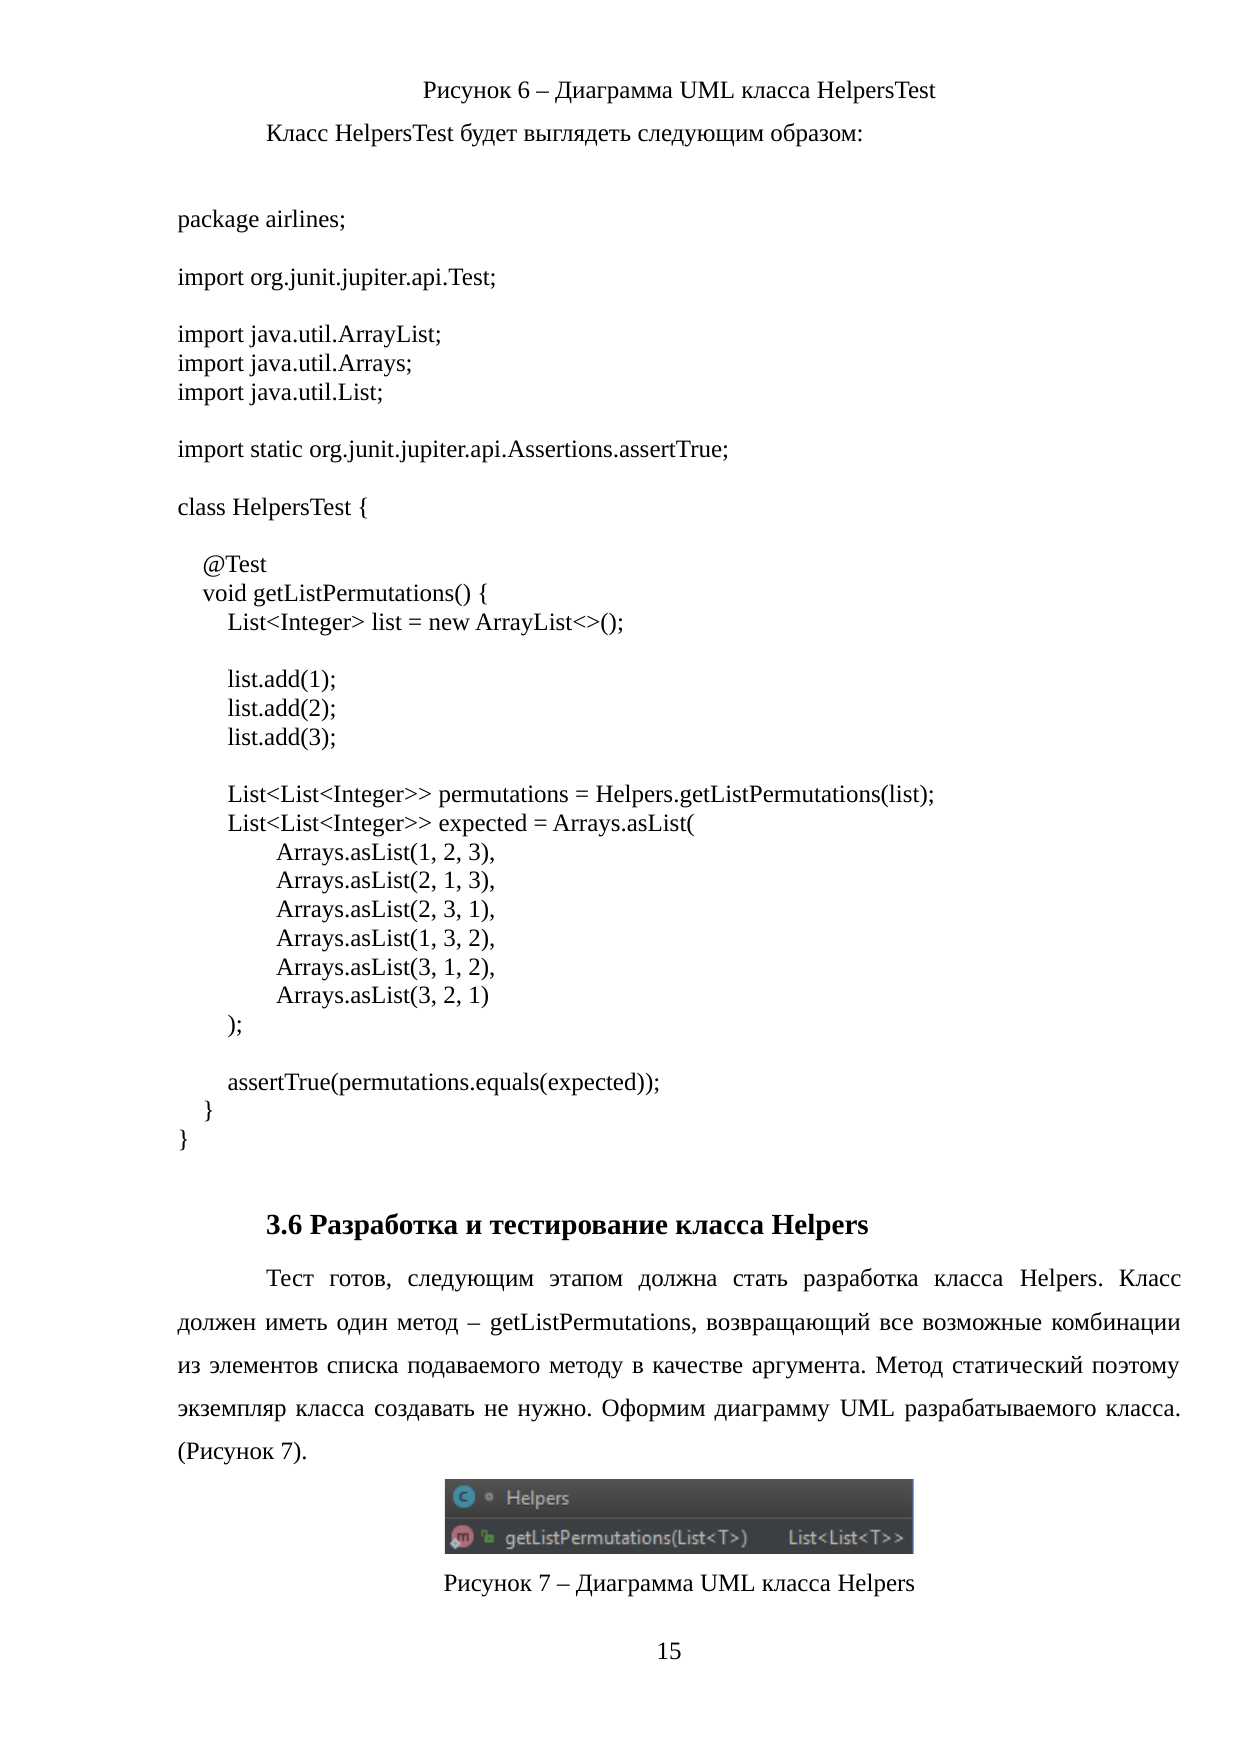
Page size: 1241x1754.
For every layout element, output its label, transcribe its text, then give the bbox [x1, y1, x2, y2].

text Рисунок 7 – Диаграмма UML класса Helpers [177, 1568, 1181, 1597]
text Рисунок 6 – Диаграмма UML класса HelpersTest [177, 75, 1181, 104]
text Класс HelpersTest будет выглядеть следующим образом: [177, 118, 1181, 147]
text 3.6 Разработка и тестирование класса Helpers [177, 1207, 1181, 1240]
text Тест готов, следующим этапом должна стать разработка класса Helpers. Класс должен иметь один метод – getListPermutations, возвращающий все возможные комбинации из элементов списка подаваемого методу в качестве аргумента. Метод статический поэтому экземпляр класса создавать не нужно. Оформим диаграмму UML разрабатываемого класса. (Рисунок 7). [177, 1263, 1181, 1465]
text package airlines; import org.junit.jupiter.api.Test; import java.util.ArrayList; import java.util.Arrays; import java.util.List; import static org.junit.jupiter.api.Assertions.assertTrue; class HelpersTest { @Test void getListPermutations() { List<Integer> list = new ArrayList<>(); list.add(1); list.add(2); list.add(3); List<List<Integer>> permutations = Helpers.getListPermutations(list); List<List<Integer>> expected = Arrays.asList( Arrays.asList(1, 2, 3), Arrays.asList(2, 1, 3), Arrays.asList(2, 3, 1), Arrays.asList(1, 3, 2), Arrays.asList(3, 1, 2), Arrays.asList(3, 2, 1) ); assertTrue(permutations.equals(expected)); } } [177, 204, 1181, 1153]
